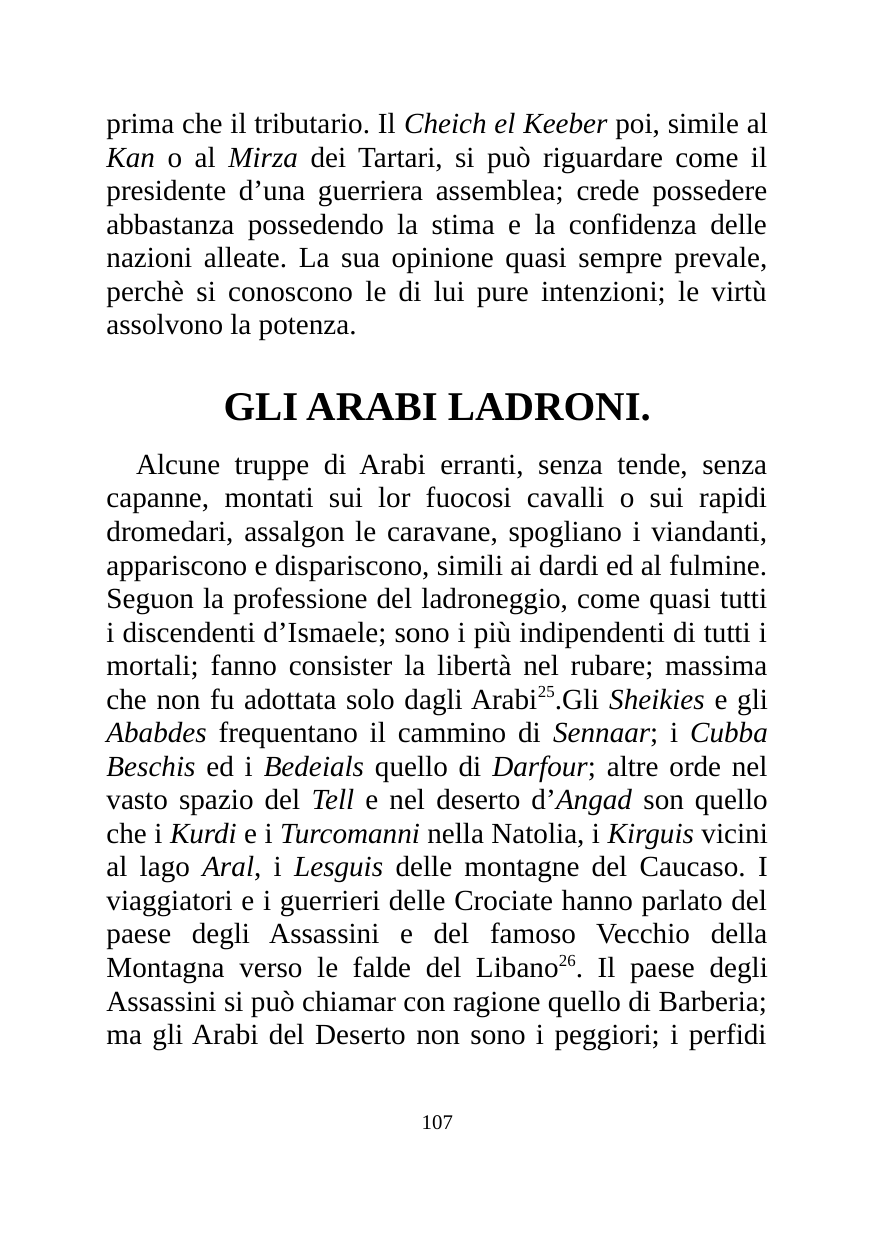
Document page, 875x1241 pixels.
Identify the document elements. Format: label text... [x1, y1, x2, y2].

text Alcune truppe di Arabi erranti, senza tende, senza capanne, montati sui lor fuocosi cavalli o sui rapidi dromedari, assalgon le caravane, spogliano i viandanti, appariscono e dispariscono, simili ai dardi ed al fulmine. Seguon la professione del ladroneggio, come quasi tutti i discendenti d’Ismaele; sono i più indipendenti di tutti i mortali; fanno consister la libertà nel rubare; massima che non fu adottata solo dagli Arabi.Gli Sheikies e gli Ababdes frequentano il cammino di Sennaar; i Cubba Beschis ed i Bedeials quello di Darfour; altre orde nel vasto spazio del Tell e nel deserto d’Angad son quello che i Kurdi e i Turcomanni nella Natolia, i Kirguis vicini al lago Aral, i Lesguis delle montagne del Caucaso. I viaggiatori e i guerrieri delle Crociate hanno parlato del paese degli Assassini e del famoso Vecchio della Montagna verso le falde del Libano. Il paese degli Assassini si può chiamar con ragione quello di Barberia; ma gli Arabi del Deserto non sono i peggiori; i perfidi [106, 447, 768, 1051]
text prima che il tributario. Il Cheich el Keeber poi, simile al Kan o al Mirza dei Tartari, si può riguardare come il presidente d’una guerriera assemblea; crede possedere abbastanza possedendo la stima e la confidenza delle nazioni alleate. La sua opinione quasi sempre prevale, perchè si conoscono le di lui pure intenzioni; le virtù assolvono la potenza. [106, 106, 768, 341]
subtitle Gli Arabi ladroni. [106, 382, 768, 429]
